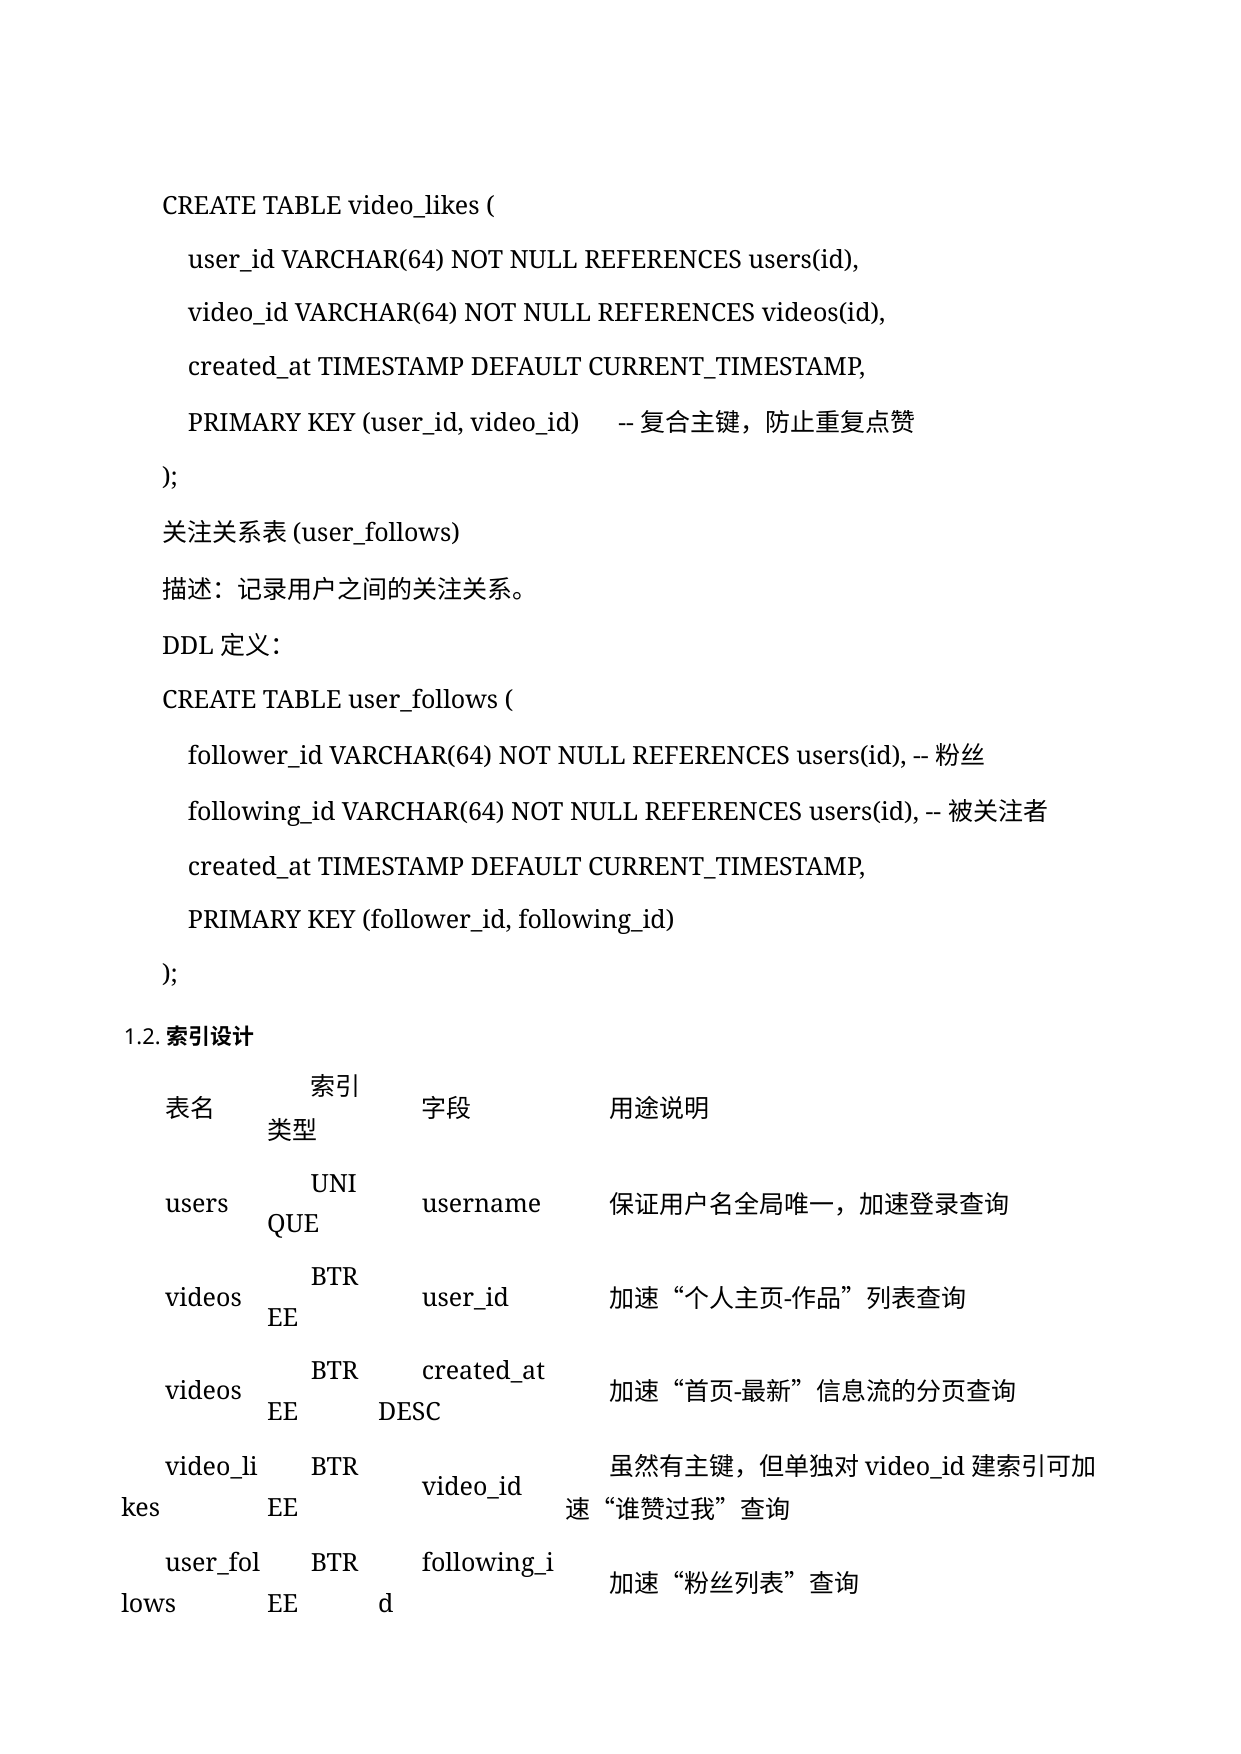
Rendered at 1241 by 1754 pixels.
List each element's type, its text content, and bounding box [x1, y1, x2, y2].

table_cell created_at DESC [375, 1343, 562, 1437]
table_header 索引类型 [264, 1058, 375, 1156]
text PRIMARY KEY (user_id, video_id) -- 复合主键，防止重复点赞 [118, 403, 1122, 439]
table_header 用途说明 [562, 1058, 1122, 1156]
text follower_id VARCHAR(64) NOT NULL REFERENCES users(id), -- 粉丝 [118, 736, 1122, 772]
table_cell video_id [375, 1437, 562, 1535]
table_cell user_follows [118, 1535, 264, 1629]
text CREATE TABLE user_follows ( [118, 682, 1122, 716]
table_cell user_id [375, 1250, 562, 1343]
text user_id VARCHAR(64) NOT NULL REFERENCES users(id), [118, 241, 1122, 275]
text DDL 定义： [118, 625, 1122, 662]
text created_at TIMESTAMP DEFAULT CURRENT_TIMESTAMP, [118, 848, 1122, 882]
table_header 字段 [375, 1058, 562, 1156]
text video_id VARCHAR(64) NOT NULL REFERENCES videos(id), [118, 295, 1122, 329]
table_cell 加速“粉丝列表”查询 [562, 1535, 1122, 1629]
subtitle 索引设计 [118, 1019, 1122, 1051]
text following_id VARCHAR(64) NOT NULL REFERENCES users(id), -- 被关注者 [118, 792, 1122, 828]
table_cell videos [118, 1250, 264, 1343]
table_cell video_likes [118, 1437, 264, 1535]
table_cell 加速“首页-最新”信息流的分页查询 [562, 1343, 1122, 1437]
table_header 表名 [118, 1058, 264, 1156]
table_cell username [375, 1156, 562, 1249]
table_cell users [118, 1156, 264, 1249]
table_cell BTREE [264, 1343, 375, 1437]
table_cell following_id [375, 1535, 562, 1629]
text CREATE TABLE video_likes ( [118, 188, 1122, 222]
text ); [118, 459, 1122, 493]
text 描述：记录用户之间的关注关系。 [118, 569, 1122, 605]
table_cell 保证用户名全局唯一，加速登录查询 [562, 1156, 1122, 1249]
table_cell UNIQUE [264, 1156, 375, 1249]
table_cell 加速“个人主页-作品”列表查询 [562, 1250, 1122, 1343]
table_cell BTREE [264, 1535, 375, 1629]
text PRIMARY KEY (follower_id, following_id) [118, 902, 1122, 936]
text created_at TIMESTAMP DEFAULT CURRENT_TIMESTAMP, [118, 349, 1122, 383]
table_cell videos [118, 1343, 264, 1437]
text ); [118, 956, 1122, 990]
table_cell BTREE [264, 1250, 375, 1343]
table_cell BTREE [264, 1437, 375, 1535]
text 关注关系表 (user_follows) [118, 513, 1122, 549]
table_cell 虽然有主键，但单独对 video_id 建索引可加速“谁赞过我”查询 [562, 1437, 1122, 1535]
